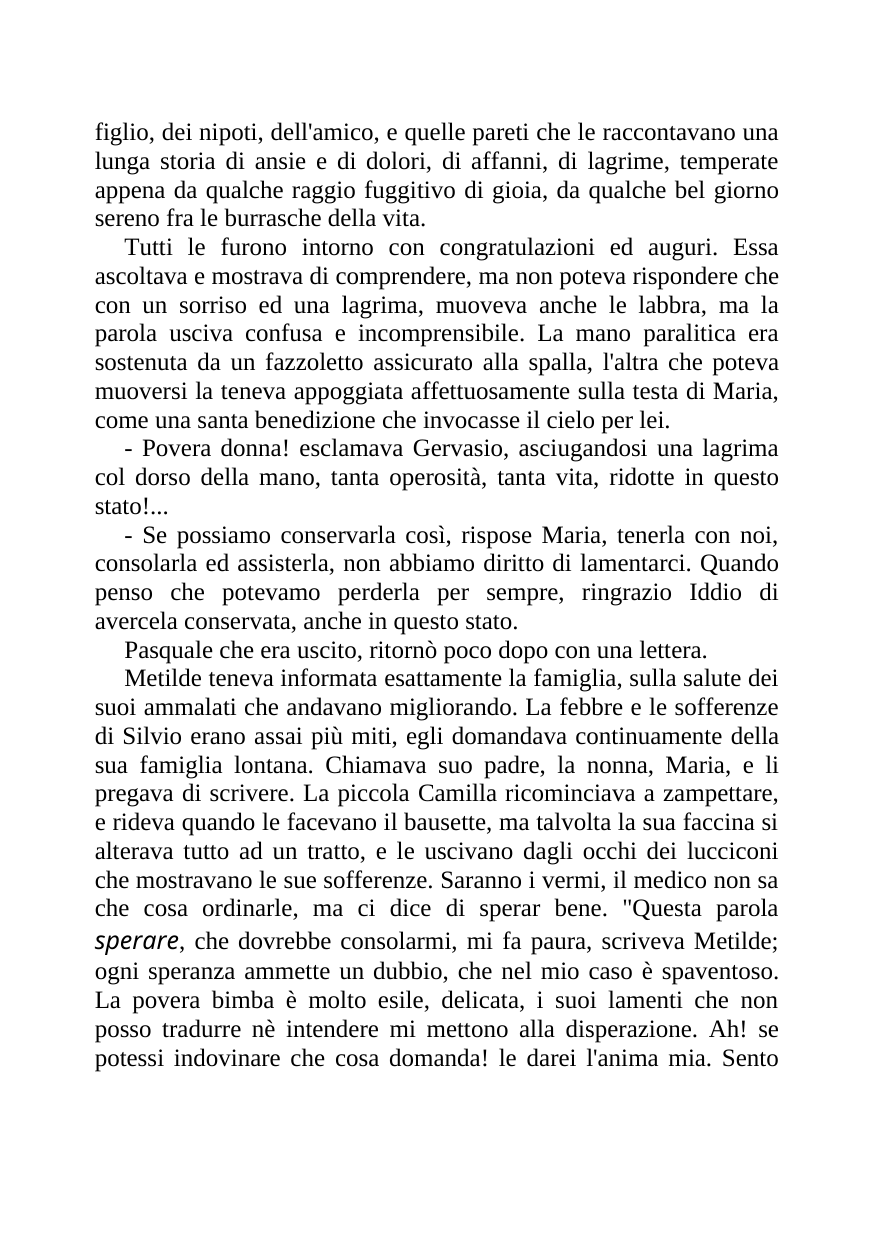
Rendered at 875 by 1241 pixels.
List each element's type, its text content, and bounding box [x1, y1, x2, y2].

text Tutti le furono intorno con congratulazioni ed auguri. Essa ascoltava e mostrava di comprendere, ma non poteva rispondere che con un sorriso ed una lagrima, muoveva anche le labbra, ma la parola usciva confusa e incomprensibile. La mano paralitica era sostenuta da un fazzoletto assicurato alla spalla, l'altra che poteva muoversi la teneva appoggiata affettuosamente sulla testa di Maria, come una santa benedizione che invocasse il cielo per lei. [94, 232, 779, 433]
text figlio, dei nipoti, dell'amico, e quelle pareti che le raccontavano una lunga storia di ansie e di dolori, di affanni, di lagrime, temperate appena da qualche raggio fuggitivo di gioia, da qualche bel giorno sereno fra le burrasche della vita. [94, 117, 779, 232]
text - Se possiamo conservarla così, rispose Maria, tenerla con noi, consolarla ed assisterla, non abbiamo diritto di lamentarci. Quando penso che potevamo perderla per sempre, ringrazio Iddio di avercela conservata, anche in questo stato. [94, 520, 779, 635]
text Metilde teneva informata esattamente la famiglia, sulla salute dei suoi ammalati che andavano migliorando. La febbre e le sofferenze di Silvio erano assai più miti, egli domandava continuamente della sua famiglia lontana. Chiamava suo padre, la nonna, Maria, e li pregava di scrivere. La piccola Camilla ricominciava a zampettare, e rideva quando le facevano il bausette, ma talvolta la sua faccina si alterava tutto ad un tratto, e le uscivano dagli occhi dei lucciconi che mostravano le sue sofferenze. Saranno i vermi, il medico non sa che cosa ordinarle, ma ci dice di sperar bene. "Questa parola sperare, che dovrebbe consolarmi, mi fa paura, scriveva Metilde; ogni speranza ammette un dubbio, che nel mio caso è spaventoso. La povera bimba è molto esile, delicata, i suoi lamenti che non posso tradurre nè intendere mi mettono alla disperazione. Ah! se potessi indovinare che cosa domanda! le darei l'anima mia. Sento [94, 663, 779, 1071]
text - Povera donna! esclamava Gervasio, asciugandosi una lagrima col dorso della mano, tanta operosità, tanta vita, ridotte in questo stato!... [94, 433, 779, 520]
text Pasquale che era uscito, ritornò poco dopo con una lettera. [94, 635, 779, 663]
